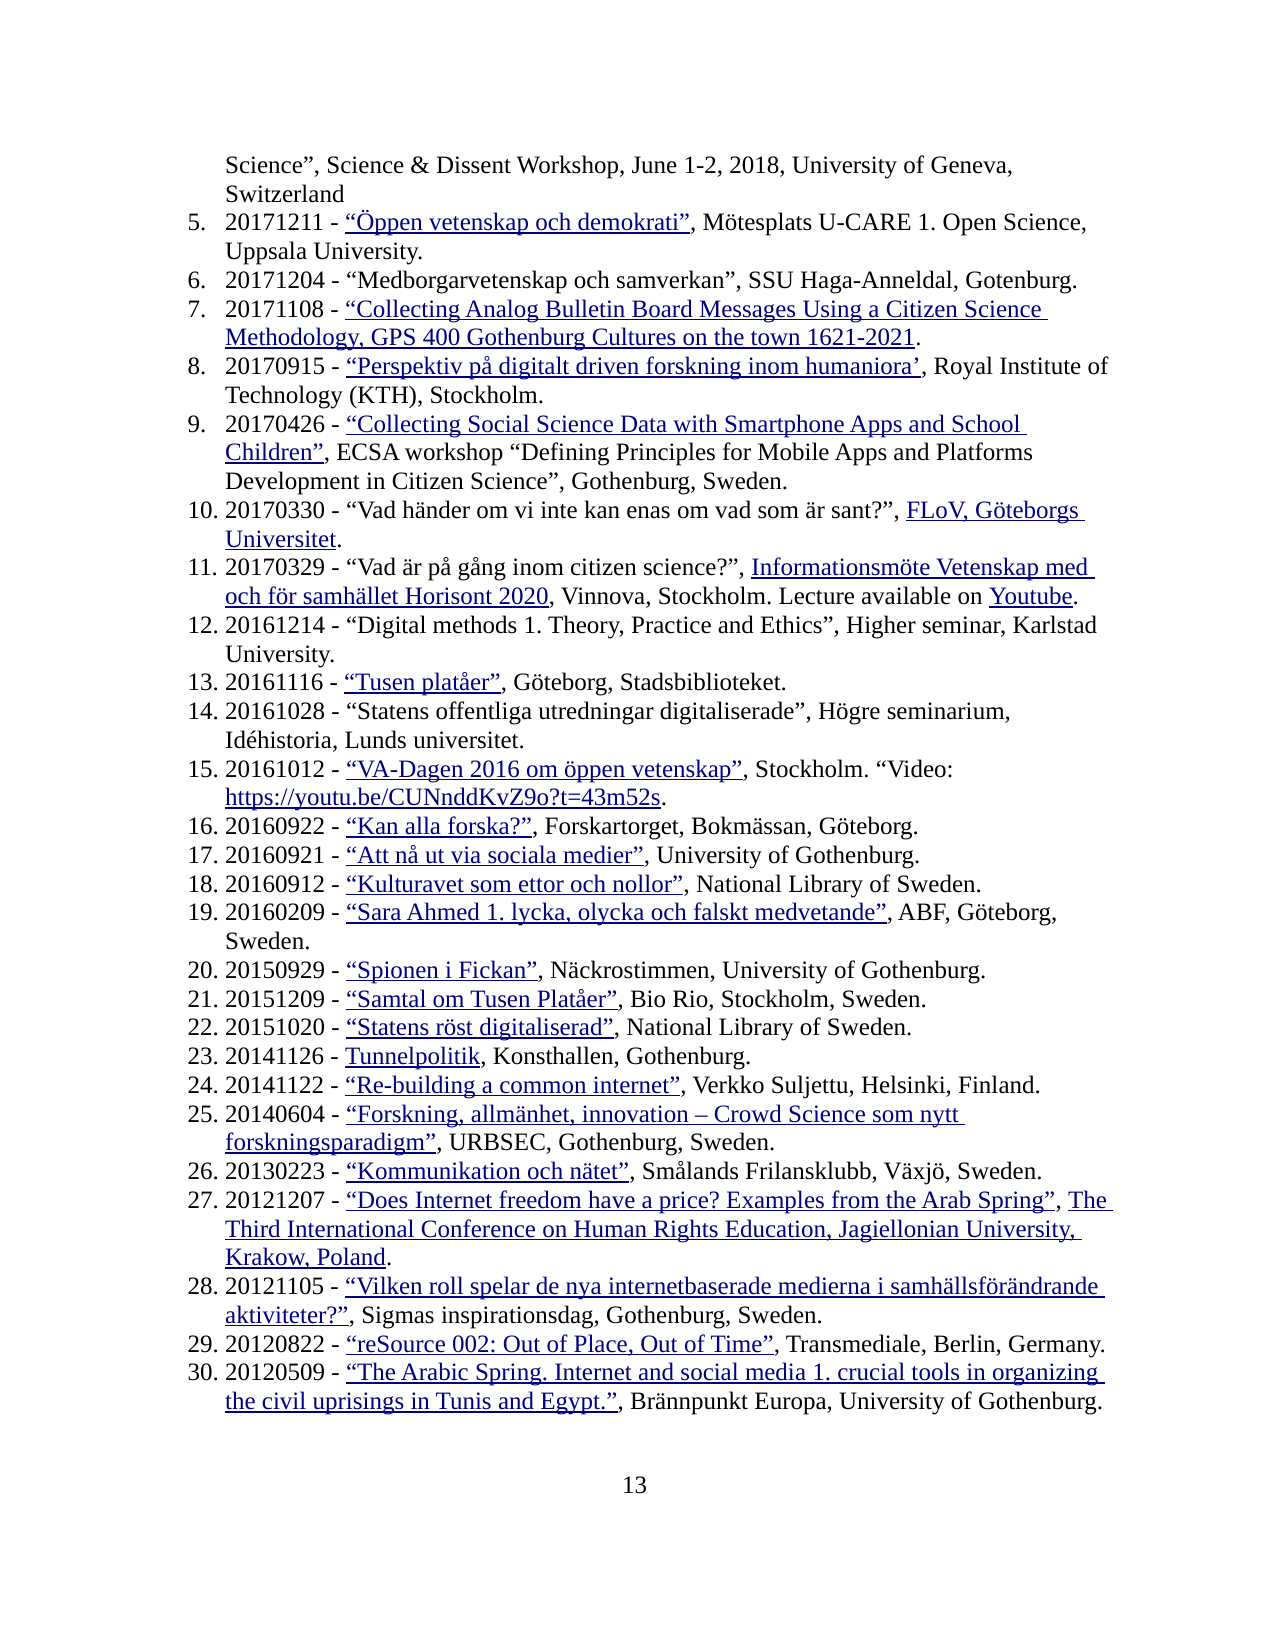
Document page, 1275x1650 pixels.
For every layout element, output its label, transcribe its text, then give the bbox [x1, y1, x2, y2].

list 20170426 - “Collecting Social Science Data with Smartphone Apps and School Children”, ECSA workshop “Defining Principles for Mobile Apps and Platforms Development in Citizen Science”, Gothenburg, Sweden. [187, 409, 1125, 495]
list 20120822 - “reSource 002: Out of Place, Out of Time”, Transmediale, Berlin, Germany. [187, 1329, 1125, 1357]
list 20161116 - “Tusen platåer”, Göteborg, Stadsbiblioteket. [187, 667, 1125, 696]
list 20161028 - “Statens offentliga utredningar digitaliserade”, Högre seminarium, Idéhistoria, Lunds universitet. [187, 696, 1125, 754]
list Science”, Science & Dissent Workshop, June 1-2, 2018, University of Geneva, Switzerland [187, 150, 1125, 207]
list 20160922 - “Kan alla forska?”, Forskartorget, Bokmässan, Göteborg. [187, 811, 1125, 840]
list 20160912 - “Kulturavet som ettor och nollor”, National Library of Sweden. [187, 869, 1125, 897]
list 20161012 - “VA-Dagen 2016 om öppen vetenskap”, Stockholm. “Video: https://youtu.be/CUNnddKvZ9o?t=43m52s. [187, 754, 1125, 811]
list 20120509 - “The Arabic Spring. Internet and social media 1. crucial tools in organizing the civil uprisings in Tunis and Egypt.”, Brännpunkt Europa, University of Gothenburg. [187, 1357, 1125, 1415]
list 20160921 - “Att nå ut via sociala medier”, University of Gothenburg. [187, 840, 1125, 869]
list 20171211 - “Öppen vetenskap och demokrati”, Mötesplats U-CARE 1. Open Science, Uppsala University. [187, 207, 1125, 265]
list 20170915 - “Perspektiv på digitalt driven forskning inom humaniora’, Royal Institute of Technology (KTH), Stockholm. [187, 351, 1125, 409]
list 20121105 - “Vilken roll spelar de nya internetbaserade medierna i samhällsförändrande aktiviteter?”, Sigmas inspirationsdag, Gothenburg, Sweden. [187, 1271, 1125, 1329]
list 20130223 - “Kommunikation och nätet”, Smålands Frilansklubb, Växjö, Sweden. [187, 1156, 1125, 1185]
list 20140604 - “Forskning, allmänhet, innovation – Crowd Science som nytt forskningsparadigm”, URBSEC, Gothenburg, Sweden. [187, 1099, 1125, 1156]
list 20151020 - “Statens röst digitaliserad”, National Library of Sweden. [187, 1012, 1125, 1041]
list 20151209 - “Samtal om Tusen Platåer”, Bio Rio, Stockholm, Sweden. [187, 984, 1125, 1012]
list 20171204 - “Medborgarvetenskap och samverkan”, SSU Haga-Anneldal, Gotenburg. [187, 265, 1125, 294]
list 20141126 - Tunnelpolitik, Konsthallen, Gothenburg. [187, 1041, 1125, 1070]
list 20150929 - “Spionen i Fickan”, Näckrostimmen, University of Gothenburg. [187, 955, 1125, 984]
list 20141122 - “Re-building a common internet”, Verkko Suljettu, Helsinki, Finland. [187, 1070, 1125, 1099]
list 20170330 - “Vad händer om vi inte kan enas om vad som är sant?”, FLoV, Göteborgs Universitet. [187, 495, 1125, 552]
list 20121207 - “Does Internet freedom have a price? Examples from the Arab Spring”, The Third International Conference on Human Rights Education, Jagiellonian University, Krakow, Poland. [187, 1185, 1125, 1271]
list 20170329 - “Vad är på gång inom citizen science?”, Informationsmöte Vetenskap med och för samhället Horisont 2020, Vinnova, Stockholm. Lecture available on Youtube. [187, 552, 1125, 610]
list 20171108 - “Collecting Analog Bulletin Board Messages Using a Citizen Science Methodology, GPS 400 Gothenburg Cultures on the town 1621-2021. [187, 294, 1125, 351]
list 20160209 - “Sara Ahmed 1. lycka, olycka och falskt medvetande”, ABF, Göteborg, Sweden. [187, 897, 1125, 955]
list 20161214 - “Digital methods 1. Theory, Practice and Ethics”, Higher seminar, Karlstad University. [187, 610, 1125, 667]
